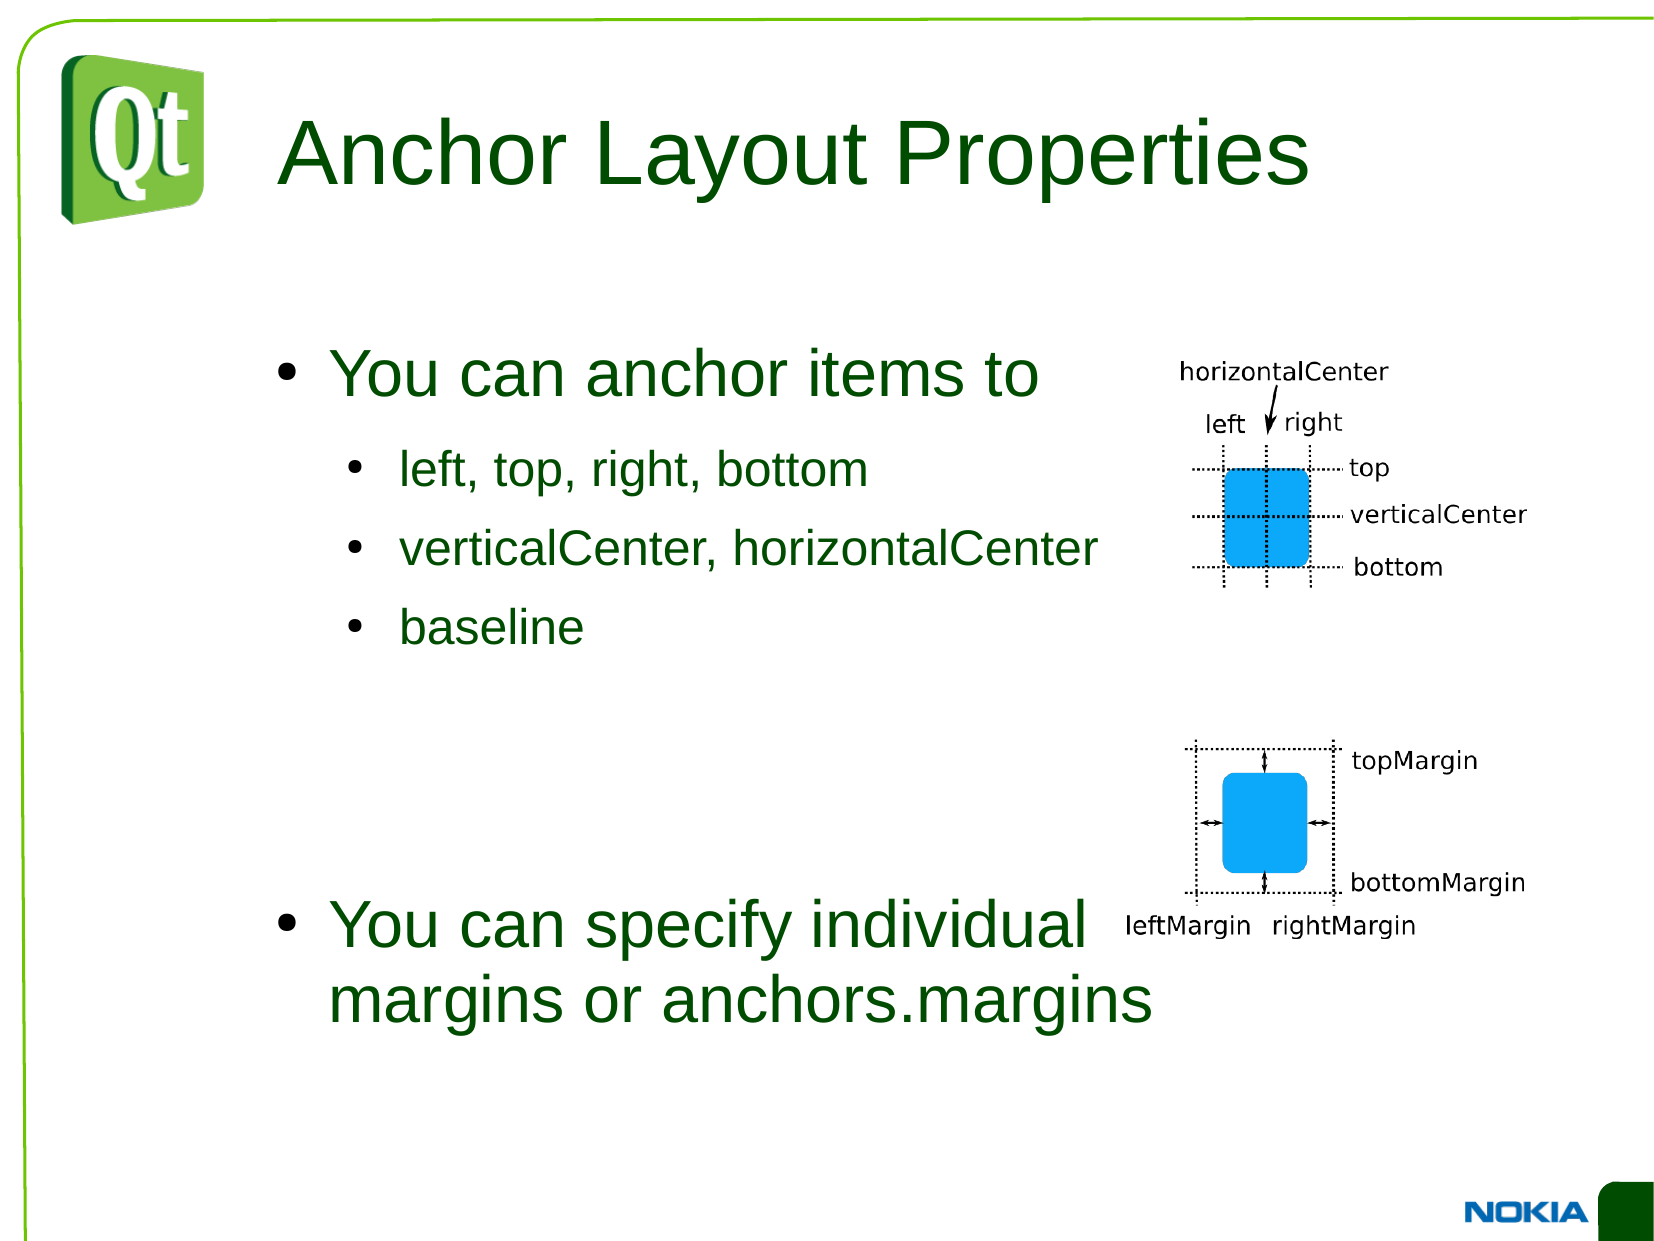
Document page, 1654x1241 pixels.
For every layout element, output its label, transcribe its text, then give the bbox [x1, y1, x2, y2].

list You can anchor items to left, top, right, bottom verticalCenter, horizontalCenter baseline You can specify individual margins or anchors.margins [257, 336, 1577, 1141]
picture [1465, 1201, 1589, 1223]
title Anchor Layout Properties [257, 56, 1333, 250]
picture [1127, 738, 1524, 939]
picture [1181, 361, 1527, 591]
picture [61, 55, 204, 225]
